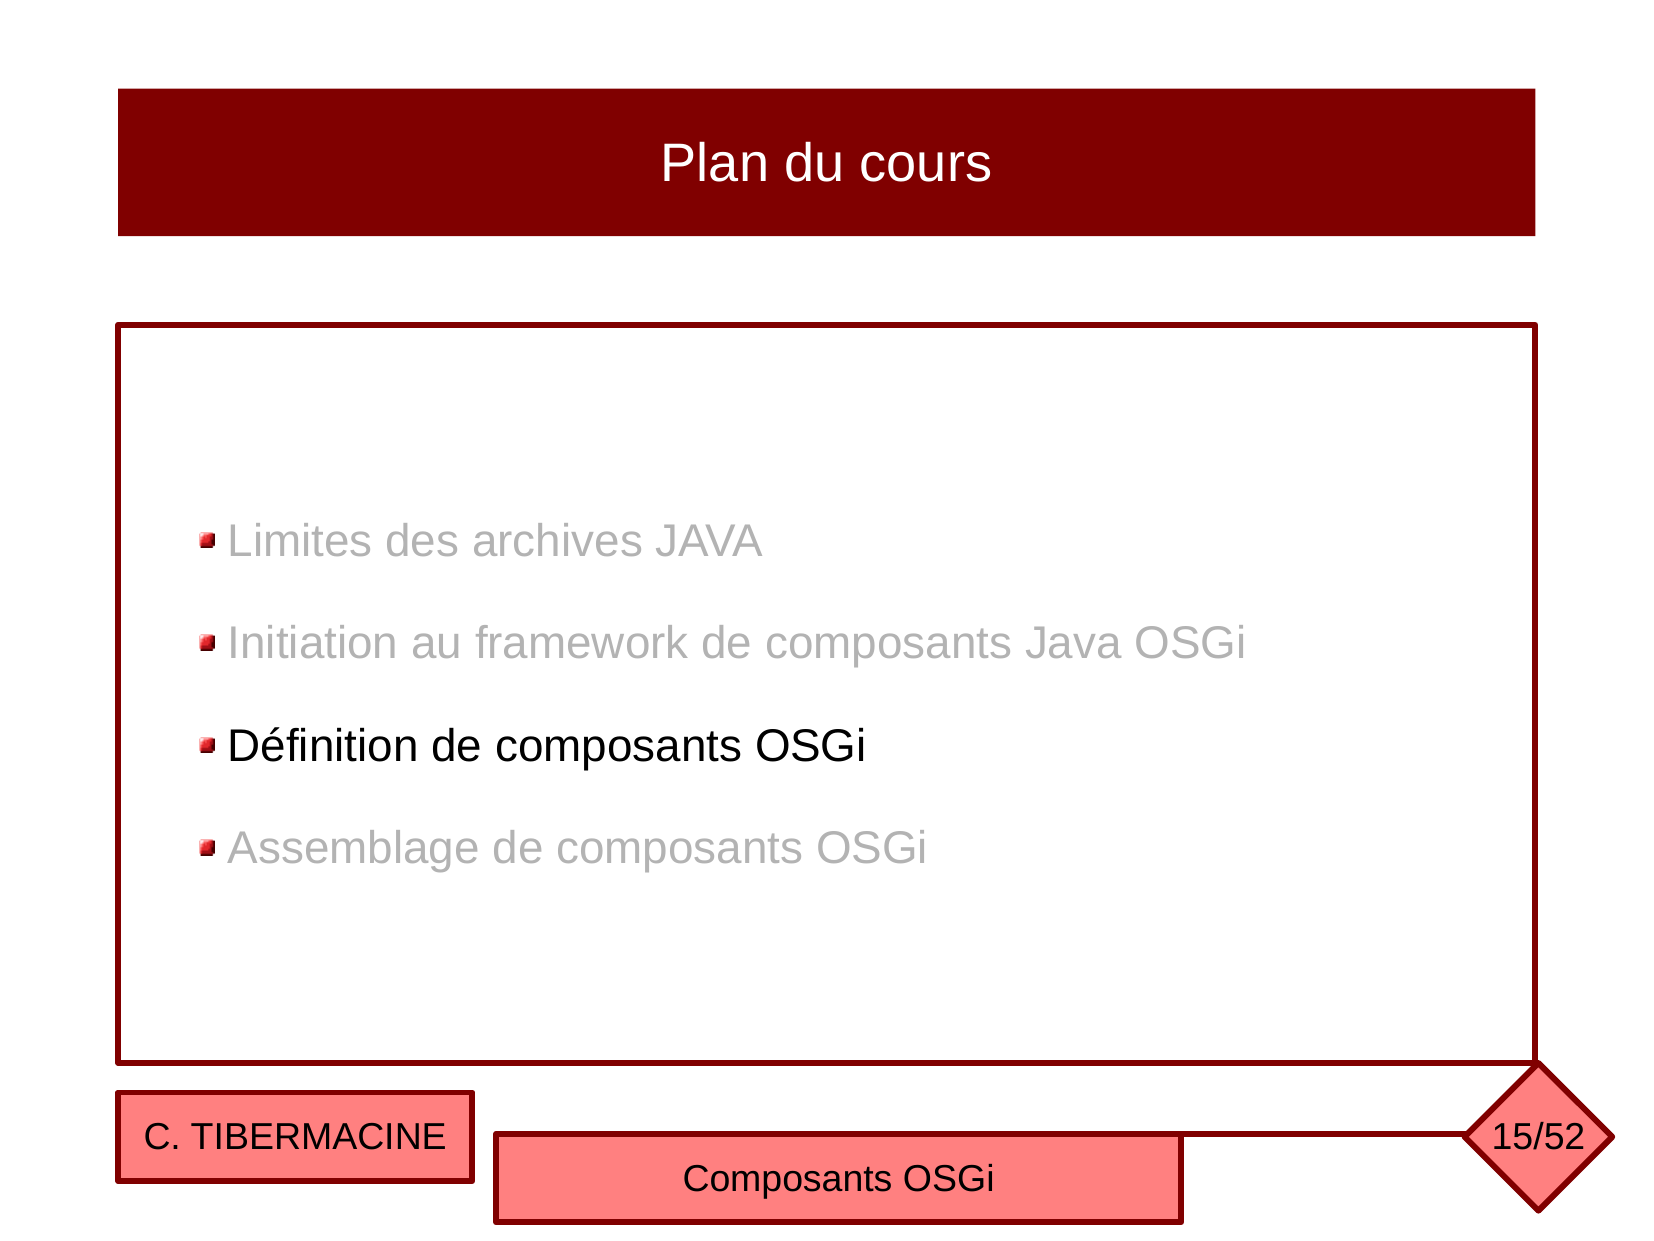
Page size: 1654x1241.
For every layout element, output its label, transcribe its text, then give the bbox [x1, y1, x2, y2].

text_box C. TIBERMACINE [118, 1092, 473, 1182]
text_box Composants OSGi [496, 1133, 1182, 1223]
text_box [1464, 1125, 1476, 1149]
text_box <numéro>/52 [1476, 1107, 1601, 1207]
picture [199, 634, 215, 651]
text_box [1601, 1125, 1613, 1149]
text_box Limites des archives JAVA Initiation au framework de composants Java OSGi Définition de composants OSGi Assemblage de composants OSGi [118, 324, 1536, 1063]
picture [199, 839, 215, 856]
picture [199, 532, 215, 548]
text_box Plan du cours [118, 88, 1536, 237]
picture [199, 737, 215, 753]
text_box [1494, 1062, 1583, 1107]
